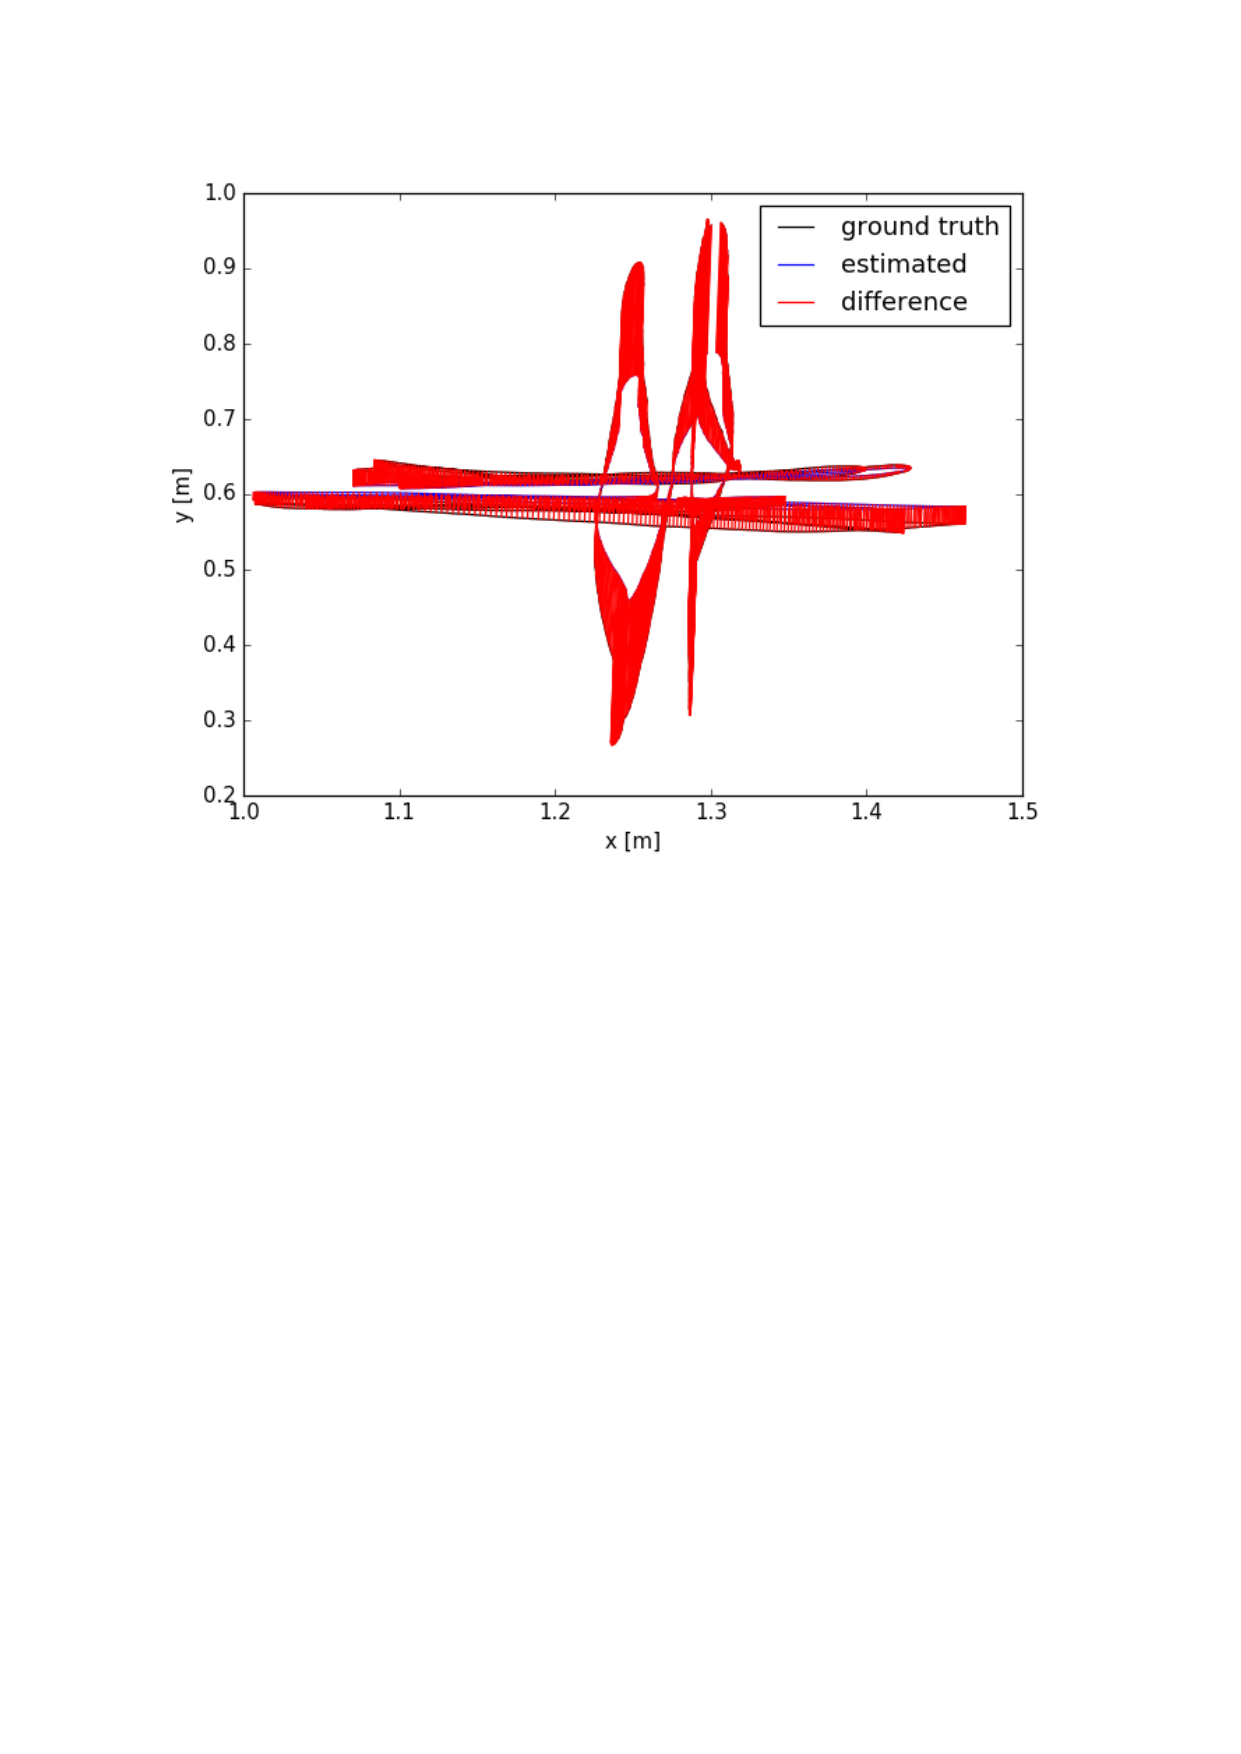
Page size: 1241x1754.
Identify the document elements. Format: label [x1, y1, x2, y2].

picture [118, 118, 1123, 871]
